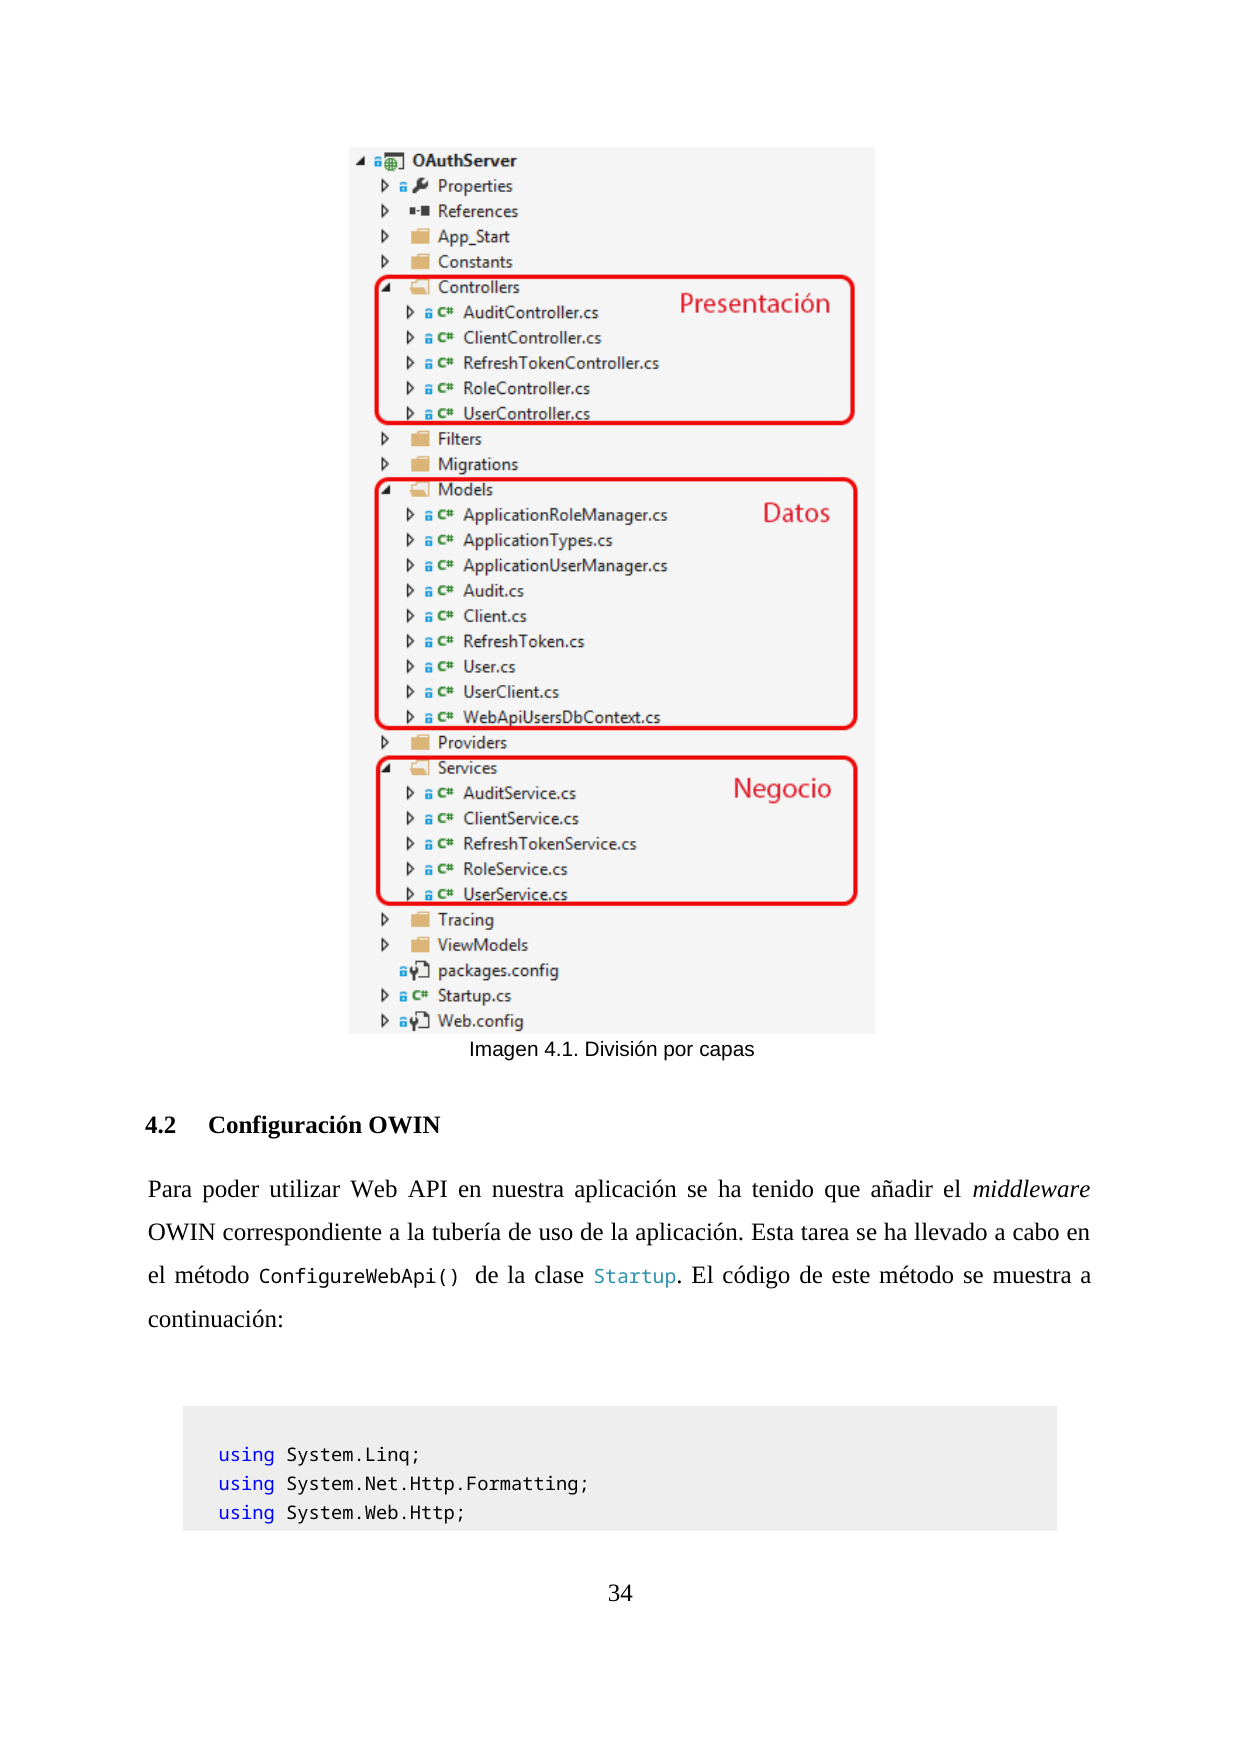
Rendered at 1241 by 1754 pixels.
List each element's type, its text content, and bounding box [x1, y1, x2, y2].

picture [348, 147, 876, 1034]
table_header using System.Linq; using System.Net.Http.Formatting; using System.Web.Http; [183, 1406, 1057, 1531]
subtitle Configuración OWIN [139, 1034, 1093, 1139]
text Imagen 4.1. División por capas [349, 1034, 875, 1061]
text Para poder utilizar Web API en nuestra aplicación se ha tenido que añadir el middleware OWIN correspondiente a la tubería de uso de la aplicación. Esta tarea se ha llevado a cabo en el método ConfigureWebApi() de la clase Startup. El código de este método se muestra a continuación: [148, 1174, 1093, 1332]
text [349, 1061, 875, 1066]
